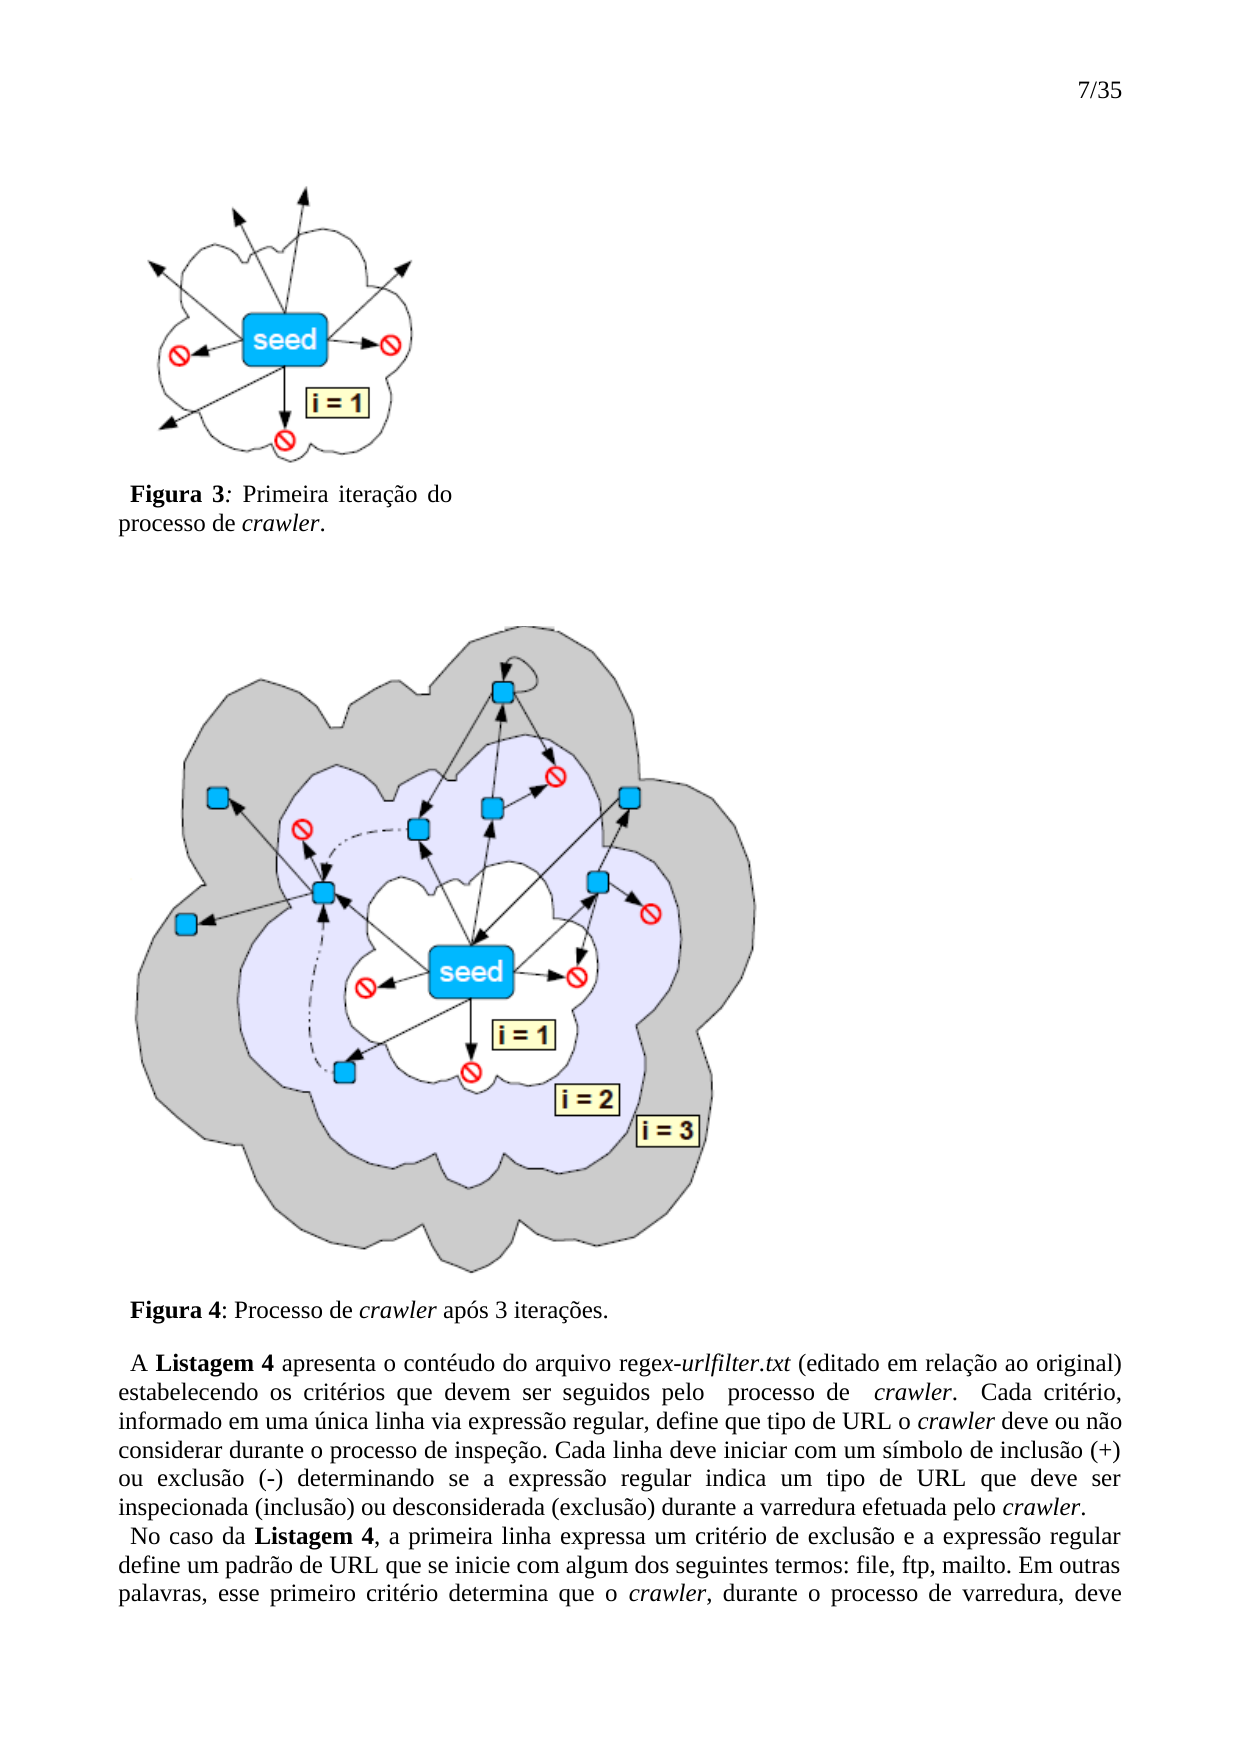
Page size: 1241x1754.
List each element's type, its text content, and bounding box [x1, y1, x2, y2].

picture [118, 163, 453, 480]
text A Listagem 4 apresenta o contéudo do arquivo regex-urlfilter.txt (editado em relação ao original) estabelecendo os critérios que devem ser seguidos pelo processo de crawler. Cada critério, informado em uma única linha via expressão regular, define que tipo de URL o crawler deve ou não considerar durante o processo de inspeção. Cada linha deve iniciar com um símbolo de inclusão (+) ou exclusão (-) determinando se a expressão regular indica um tipo de URL que deve ser inspecionada (inclusão) ou desconsiderada (exclusão) durante a varredura efetuada pelo crawler. [118, 1348, 1122, 1521]
text Figura 4: Processo de crawler após 3 iterações. [118, 1295, 762, 1323]
picture [118, 626, 763, 1295]
text Figura 3: Primeira iteração do processo de crawler. [118, 480, 452, 537]
text No caso da Listagem 4, a primeira linha expressa um critério de exclusão e a expressão regular define um padrão de URL que se inicie com algum dos seguintes termos: file, ftp, mailto. Em outras palavras, esse primeiro critério determina que o crawler, durante o processo de varredura, deve [118, 1521, 1122, 1607]
